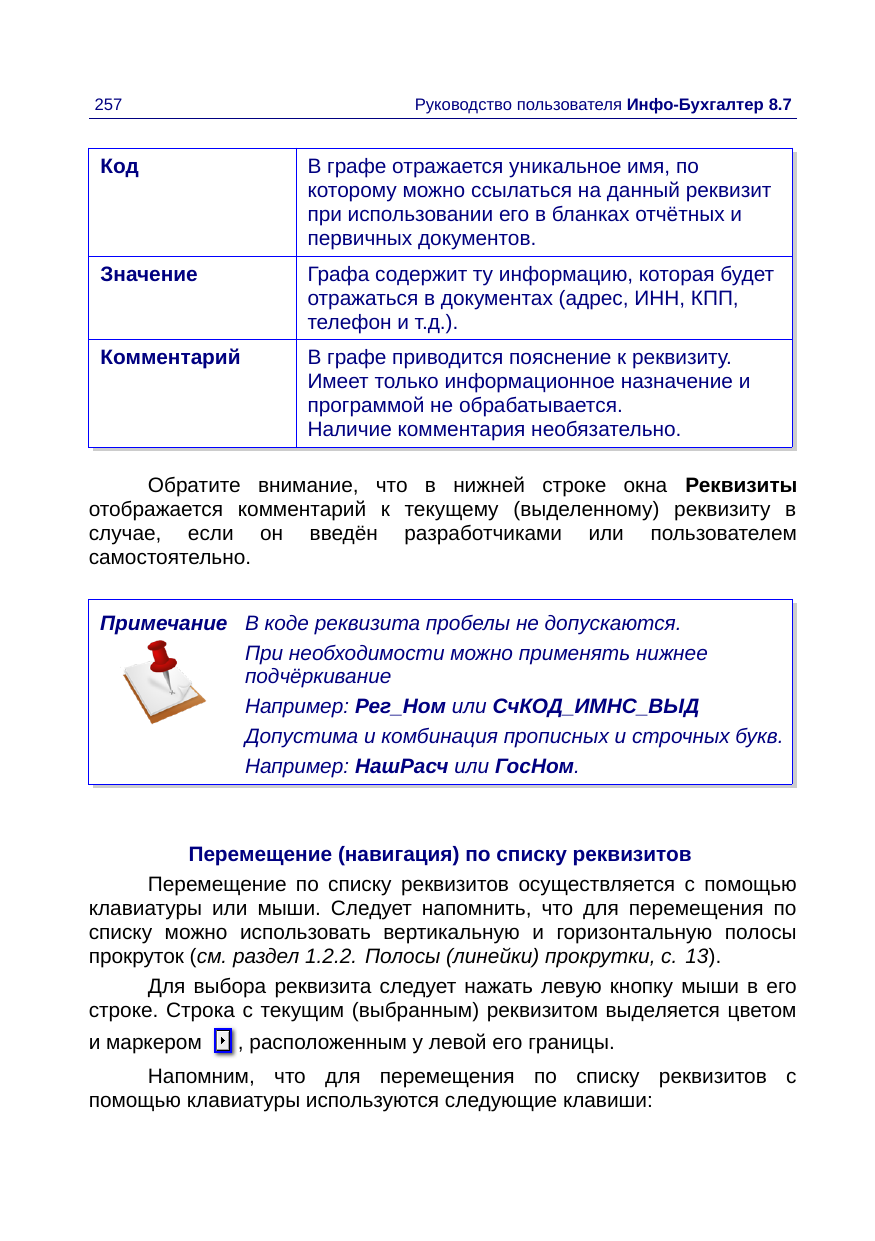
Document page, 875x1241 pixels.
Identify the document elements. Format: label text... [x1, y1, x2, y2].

text Перемещение по списку реквизитов осуществляется с помощью клавиатуры или мыши. Следует напомнить, что для перемещения по списку можно использовать вертикальную и горизонтальную полосы прокруток (см. раздел 1.2.2. Полосы (линейки) прокрутки, с. 13). [88, 872, 797, 968]
table_cell В графе приводится пояснение к реквизиту. Имеет только информационное назначение и программой не обрабатывается. Наличие комментария необязательно. [297, 340, 792, 447]
picture [117, 634, 211, 728]
picture [207, 1021, 238, 1059]
table_cell Код [89, 149, 296, 256]
text Напомним, что для перемещения по списку реквизитов с помощью клавиатуры используются следующие клавиши: [88, 1064, 797, 1112]
text Для выбора реквизита следует нажать левую кнопку мыши в его строке. Строка с текущим (выбранным) реквизитом выделяется цветом и маркером , расположенным у левой его границы. [88, 974, 797, 1058]
table_cell Значение [89, 257, 296, 339]
table_header Примечание [89, 600, 239, 784]
table_cell Комментарий [89, 340, 296, 447]
table_cell Графа содержит ту информацию, которая будет отражаться в документах (адрес, ИНН, КПП, телефон и т.д.). [297, 257, 792, 339]
subtitle Перемещение (навигация) по списку реквизитов [88, 842, 797, 866]
table_header В коде реквизита пробелы не допускаются. При необходимости можно применять нижнее подчёркивание Например: Рег_Ном или СчКОД_ИМНС_ВЫД Допустима и комбинация прописных и строчных букв. Например: НашРасч или ГосНом. [239, 600, 792, 784]
text Обратите внимание, что в нижней строке окна Реквизиты отображается комментарий к текущему (выделенному) реквизиту в случае, если он введён разработчиками или пользователем самостоятельно. [88, 473, 797, 569]
table_cell В графе отражается уникальное имя, по которому можно ссылаться на данный реквизит при использовании его в бланках отчётных и первичных документов. [297, 149, 792, 256]
